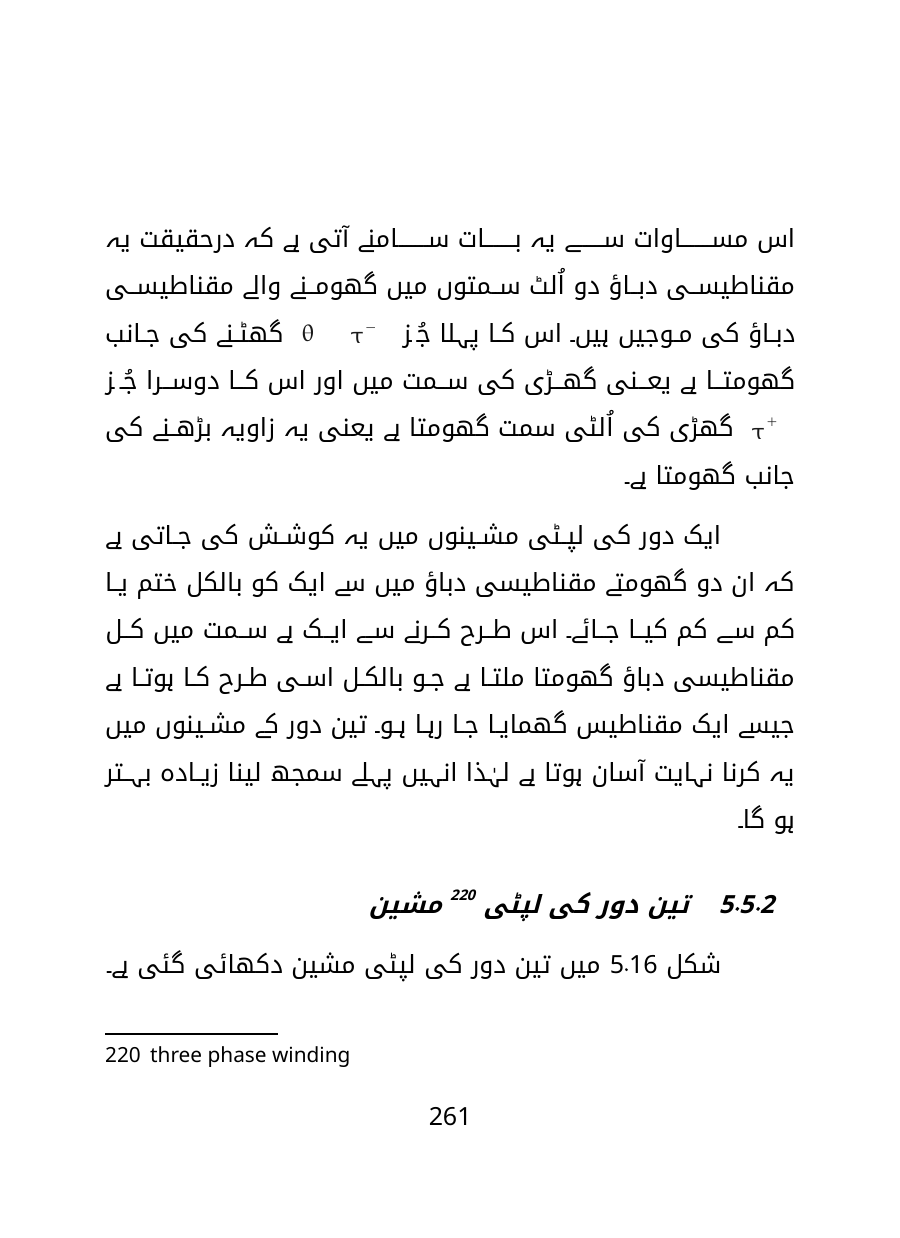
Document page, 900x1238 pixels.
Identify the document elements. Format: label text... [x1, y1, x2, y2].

subtitle تین دور کی لپٹی مشین [105, 881, 718, 929]
list three phase winding [105, 1040, 795, 1068]
text شکل 5.16 میں تین دور کی لپٹی مشین دکھائی گئی ہے۔ [105, 941, 795, 988]
text ایک دور کی لپٹی مشینوں میں یہ کوشش کی جاتی ہے کہ ان دو گھومتے مقناطیسی دباؤ میں سے ایک کو بالکل ختم یا کم سے کم کیا جائے۔ اس طرح کرنے سے ایک ہے سمت میں کل مقناطیسی دباؤ گھومتا ملتا ہے جو بالکل اسی طرح کا ہوتا ہے جیسے ایک مقناطیس گھمایا جا رہا ہو۔ تین دور کے مشینوں میں یہ کرنا نہایت آسان ہوتا ہے لہٰذا انہیں پہلے سمجھ لینا زیادہ بہتر ہو گا۔ [105, 512, 795, 844]
text اس مساوات سے یہ بات سامنے آتی ہے کہ درحقیقت یہ مقناطیسی دباؤ دو اُلٹ سمتوں میں گھومنے والے مقناطیسی دباؤ کی موجیں ہیں۔ اس کا پہلا جُز گھٹنے کی جانب گھومتا ہے یعنی گھڑی کی سمت میں اور اس کا دوسرا جُز گھڑی کی اُلٹی سمت گھومتا ہے یعنی یہ زاویہ بڑھنے کی جانب گھومتا ہے۔ [105, 215, 795, 499]
